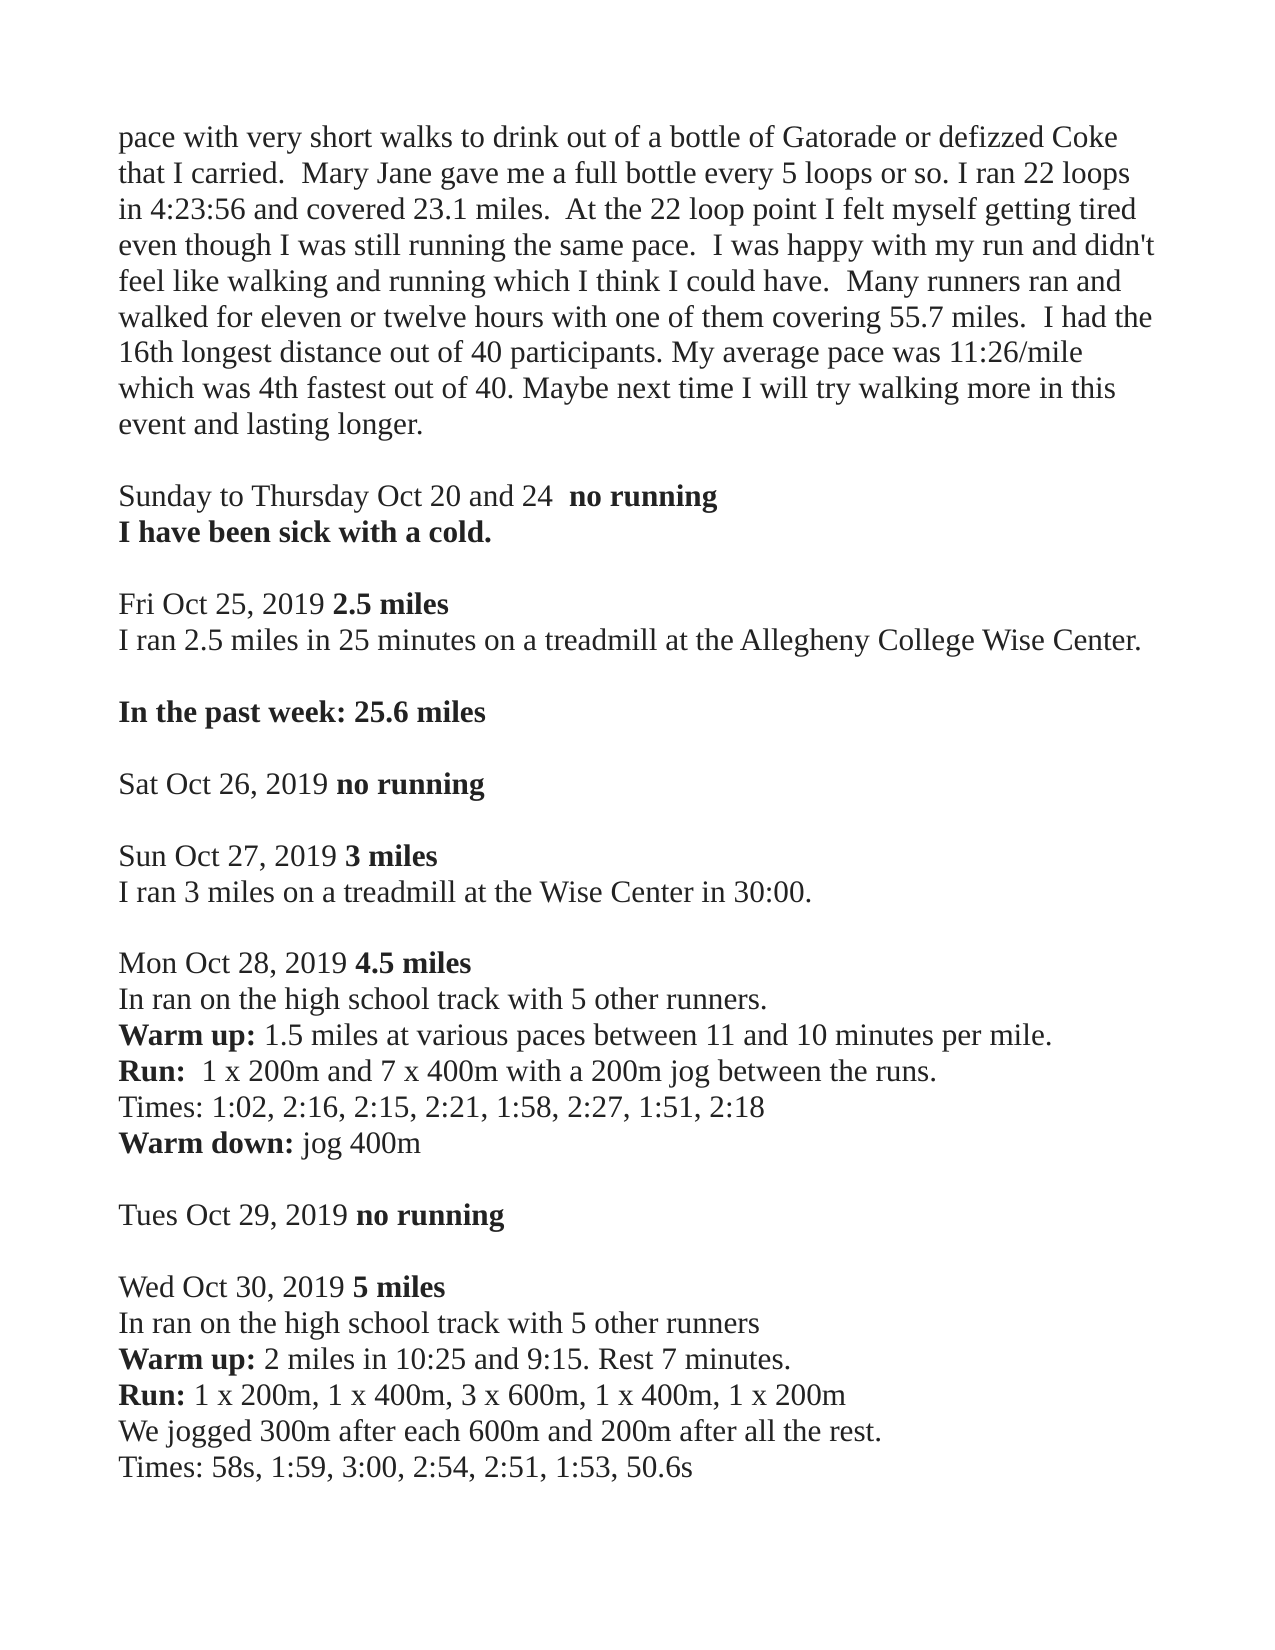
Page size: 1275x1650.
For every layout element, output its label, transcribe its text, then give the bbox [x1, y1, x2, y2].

text Run: 1 x 200m, 1 x 400m, 3 x 600m, 1 x 400m, 1 x 200m [118, 1376, 1161, 1412]
text In ran on the high school track with 5 other runners. [118, 981, 1161, 1017]
text Warm up: 1.5 miles at various paces between 11 and 10 minutes per mile. [118, 1017, 1161, 1052]
text Warm down: jog 400m [118, 1124, 1161, 1160]
text I ran 3 miles on a treadmill at the Wise Center in 30:00. [118, 873, 1161, 909]
text I ran 2.5 miles in 25 minutes on a treadmill at the Allegheny College Wise Center. [118, 621, 1161, 657]
text Mon Oct 28, 2019 4.5 miles [118, 945, 1161, 981]
text Sunday to Thursday Oct 20 and 24 no running [118, 477, 1161, 513]
text Warm up: 2 miles in 10:25 and 9:15. Rest 7 minutes. [118, 1340, 1161, 1376]
text Tues Oct 29, 2019 no running [118, 1196, 1161, 1232]
text Sat Oct 26, 2019 no running [118, 765, 1161, 801]
text Times: 58s, 1:59, 3:00, 2:54, 2:51, 1:53, 50.6s [118, 1448, 1161, 1484]
text We jogged 300m after each 600m and 200m after all the rest. [118, 1412, 1161, 1448]
text Times: 1:02, 2:16, 2:15, 2:21, 1:58, 2:27, 1:51, 2:18 [118, 1088, 1161, 1124]
text Run: 1 x 200m and 7 x 400m with a 200m jog between the runs. [118, 1052, 1161, 1088]
text Sun Oct 27, 2019 3 miles [118, 837, 1161, 873]
text pace with very short walks to drink out of a bottle of Gatorade or defizzed Coke that I carried. Mary Jane gave me a full bottle every 5 loops or so. I ran 22 loops in 4:23:56 and covered 23.1 miles. At the 22 loop point I felt myself getting tired even though I was still running the same pace. I was happy with my run and didn't feel like walking and running which I think I could have. Many runners ran and walked for eleven or twelve hours with one of them covering 55.7 miles. I had the 16th longest distance out of 40 participants. My average pace was 11:26/mile which was 4th fastest out of 40. Maybe next time I will try walking more in this event and lasting longer. [118, 118, 1161, 442]
text In the past week: 25.6 miles [118, 693, 1161, 729]
text Fri Oct 25, 2019 2.5 miles [118, 585, 1161, 621]
text I have been sick with a cold. [118, 513, 1161, 549]
text In ran on the high school track with 5 other runners [118, 1304, 1161, 1340]
text Wed Oct 30, 2019 5 miles [118, 1268, 1161, 1304]
